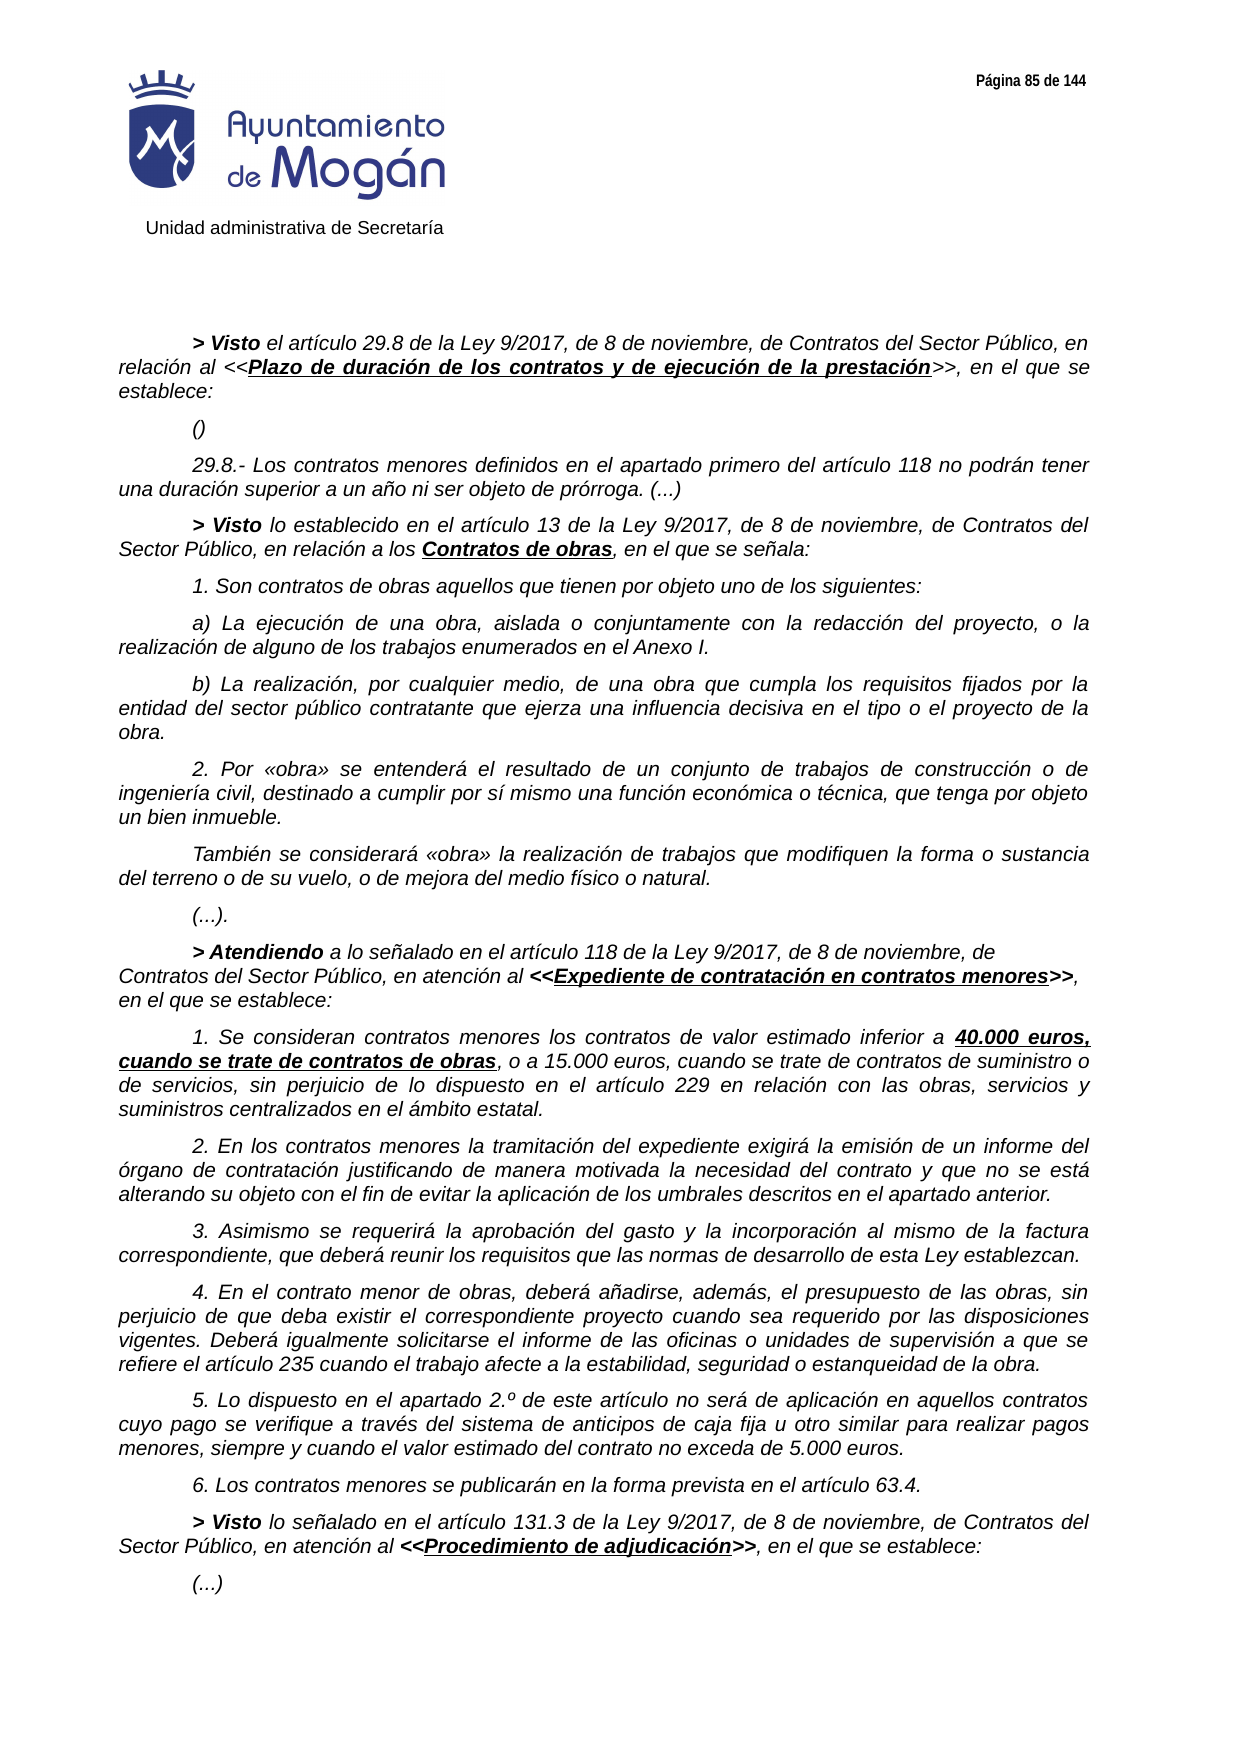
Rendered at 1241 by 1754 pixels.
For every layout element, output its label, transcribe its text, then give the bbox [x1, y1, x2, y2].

text b) La realización, por cualquier medio, de una obra que cumpla los requisitos fijados por la entidad del sector público contratante que ejerza una influencia decisiva en el tipo o el proyecto de la obra. [118, 672, 1092, 744]
text (...) [118, 1571, 1092, 1595]
text 2. En los contratos menores la tramitación del expediente exigirá la emisión de un informe del órgano de contratación justificando de manera motivada la necesidad del contrato y que no se está alterando su objeto con el fin de evitar la aplicación de los umbrales descritos en el apartado anterior. [118, 1134, 1092, 1206]
text a) La ejecución de una obra, aislada o conjuntamente con la redacción del proyecto, o la realización de alguno de los trabajos enumerados en el Anexo I. [118, 611, 1092, 659]
text 29.8.- Los contratos menores definidos en el apartado primero del artículo 118 no podrán tener una duración superior a un año ni ser objeto de prórroga. (...) [118, 452, 1092, 500]
text 1. Son contratos de obras aquellos que tienen por objeto uno de los siguientes: [118, 574, 1092, 598]
text (...). [118, 903, 1092, 927]
text 5. Lo dispuesto en el apartado 2.º de este artículo no será de aplicación en aquellos contratos cuyo pago se verifique a través del sistema de anticipos de caja fija u otro similar para realizar pagos menores, siempre y cuando el valor estimado del contrato no exceda de 5.000 euros. [118, 1388, 1092, 1460]
text 2. Por «obra» se entenderá el resultado de un conjunto de trabajos de construcción o de ingeniería civil, destinado a cumplir por sí mismo una función económica o técnica, que tenga por objeto un bien inmueble. [118, 757, 1092, 829]
text También se considerará «obra» la realización de trabajos que modifiquen la forma o sustancia del terreno o de su vuelo, o de mejora del medio físico o natural. [118, 842, 1092, 890]
text () [118, 415, 1092, 439]
picture [128, 70, 445, 206]
text > Visto lo señalado en el artículo 131.3 de la Ley 9/2017, de 8 de noviembre, de Contratos del Sector Público, en atención al <<Procedimiento de adjudicación>>, en el que se establece: [118, 1510, 1092, 1558]
text > Visto lo establecido en el artículo 13 de la Ley 9/2017, de 8 de noviembre, de Contratos del Sector Público, en relación a los Contratos de obras, en el que se señala: [118, 513, 1092, 561]
text > Visto el artículo 29.8 de la Ley 9/2017, de 8 de noviembre, de Contratos del Sector Público, en relación al <<Plazo de duración de los contratos y de ejecución de la prestación>>, en el que se establece: [118, 331, 1092, 402]
text > Atendiendo a lo señalado en el artículo 118 de la Ley 9/2017, de 8 de noviembre, de Contratos del Sector Público, en atención al <<Expediente de contratación en contratos menores>>, en el que se establece: [118, 940, 1092, 1012]
text 3. Asimismo se requerirá la aprobación del gasto y la incorporación al mismo de la factura correspondiente, que deberá reunir los requisitos que las normas de desarrollo de esta Ley establezcan. [118, 1218, 1092, 1266]
text 1. Se consideran contratos menores los contratos de valor estimado inferior a 40.000 euros, cuando se trate de contratos de obras, o a 15.000 euros, cuando se trate de contratos de suministro o de servicios, sin perjuicio de lo dispuesto en el artículo 229 en relación con las obras, servicios y suministros centralizados en el ámbito estatal. [118, 1025, 1092, 1121]
text 4. En el contrato menor de obras, deberá añadirse, además, el presupuesto de las obras, sin perjuicio de que deba existir el correspondiente proyecto cuando sea requerido por las disposiciones vigentes. Deberá igualmente solicitarse el informe de las oficinas o unidades de supervisión a que se refiere el artículo 235 cuando el trabajo afecte a la estabilidad, seguridad o estanqueidad de la obra. [118, 1279, 1092, 1375]
text 6. Los contratos menores se publicarán en la forma prevista en el artículo 63.4. [118, 1473, 1092, 1497]
